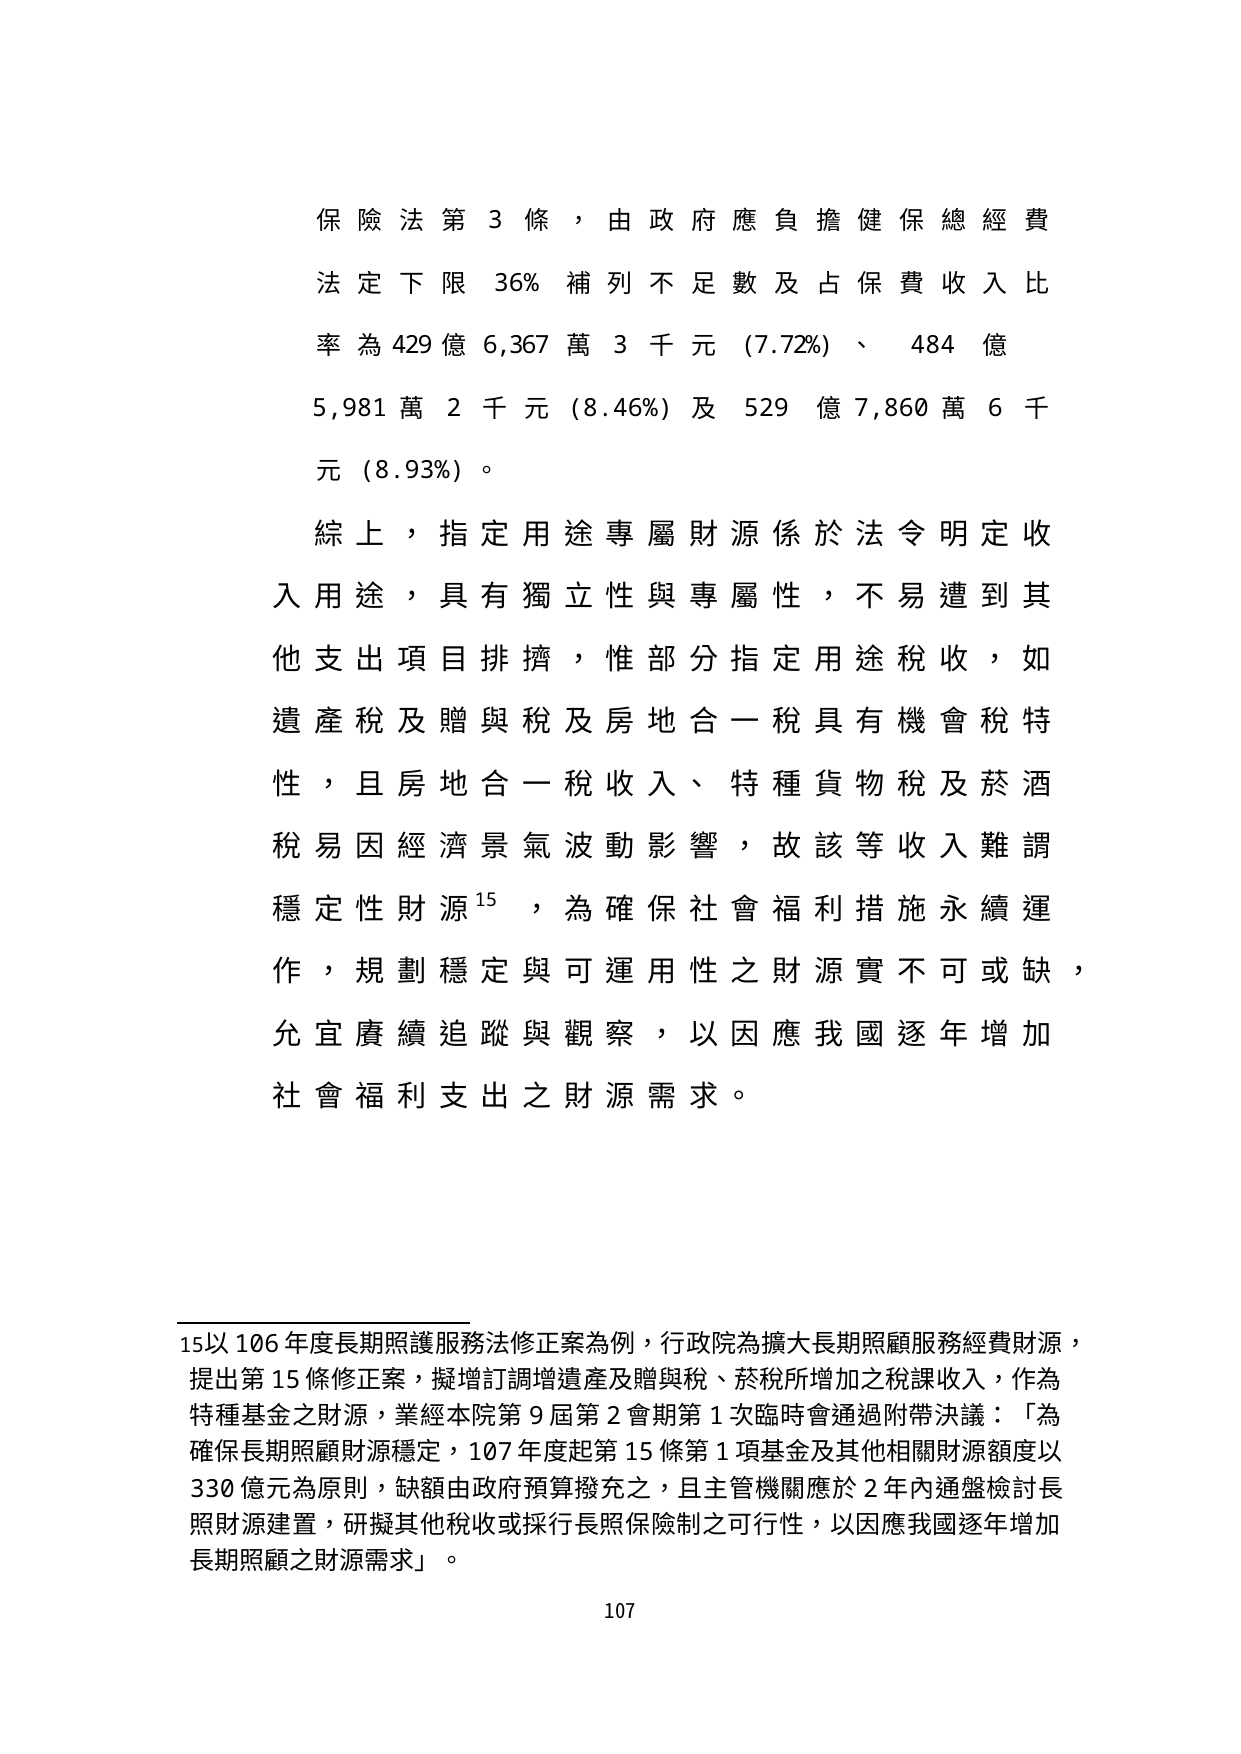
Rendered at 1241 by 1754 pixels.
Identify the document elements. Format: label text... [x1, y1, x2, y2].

text 保險法第3條，由政府應負擔健保總經費法定下限36%補列不足數及占保費收入比率為429億6,367萬3千元(7.72%)、484億5,981萬2千元(8.46%)及529億7,860萬6千元(8.93%)。 [259, 177, 1058, 490]
text 綜上，指定用途專屬財源係於法令明定收入用途，具有獨立性與專屬性，不易遭到其他支出項目排擠，惟部分指定用途稅收，如遺產稅及贈與稅及房地合一稅具有機會稅特性，且房地合一稅收入、特種貨物稅及菸酒稅易因經濟景氣波動影響，故該等收入難謂穩定性財源，為確保社會福利措施永續運作，規劃穩定與可運用性之財源實不可或缺，允宜賡續追蹤與觀察，以因應我國逐年增加社會福利支出之財源需求。 [242, 490, 1058, 1115]
text 以106年度長期照護服務法修正案為例，行政院為擴大長期照顧服務經費財源，提出第15條修正案，擬增訂調增遺產及贈與稅、菸稅所增加之稅課收入，作為特種基金之財源，業經本院第9屆第2會期第1次臨時會通過附帶決議：「為確保長期照顧財源穩定，107年度起第15條第1項基金及其他相關財源額度以330億元為原則，缺額由政府預算撥充之，且主管機關應於2年內通盤檢討長照財源建置，研擬其他稅收或採行長照保險制之可行性，以因應我國逐年增加長期照顧之財源需求」。 [179, 1323, 1063, 1577]
